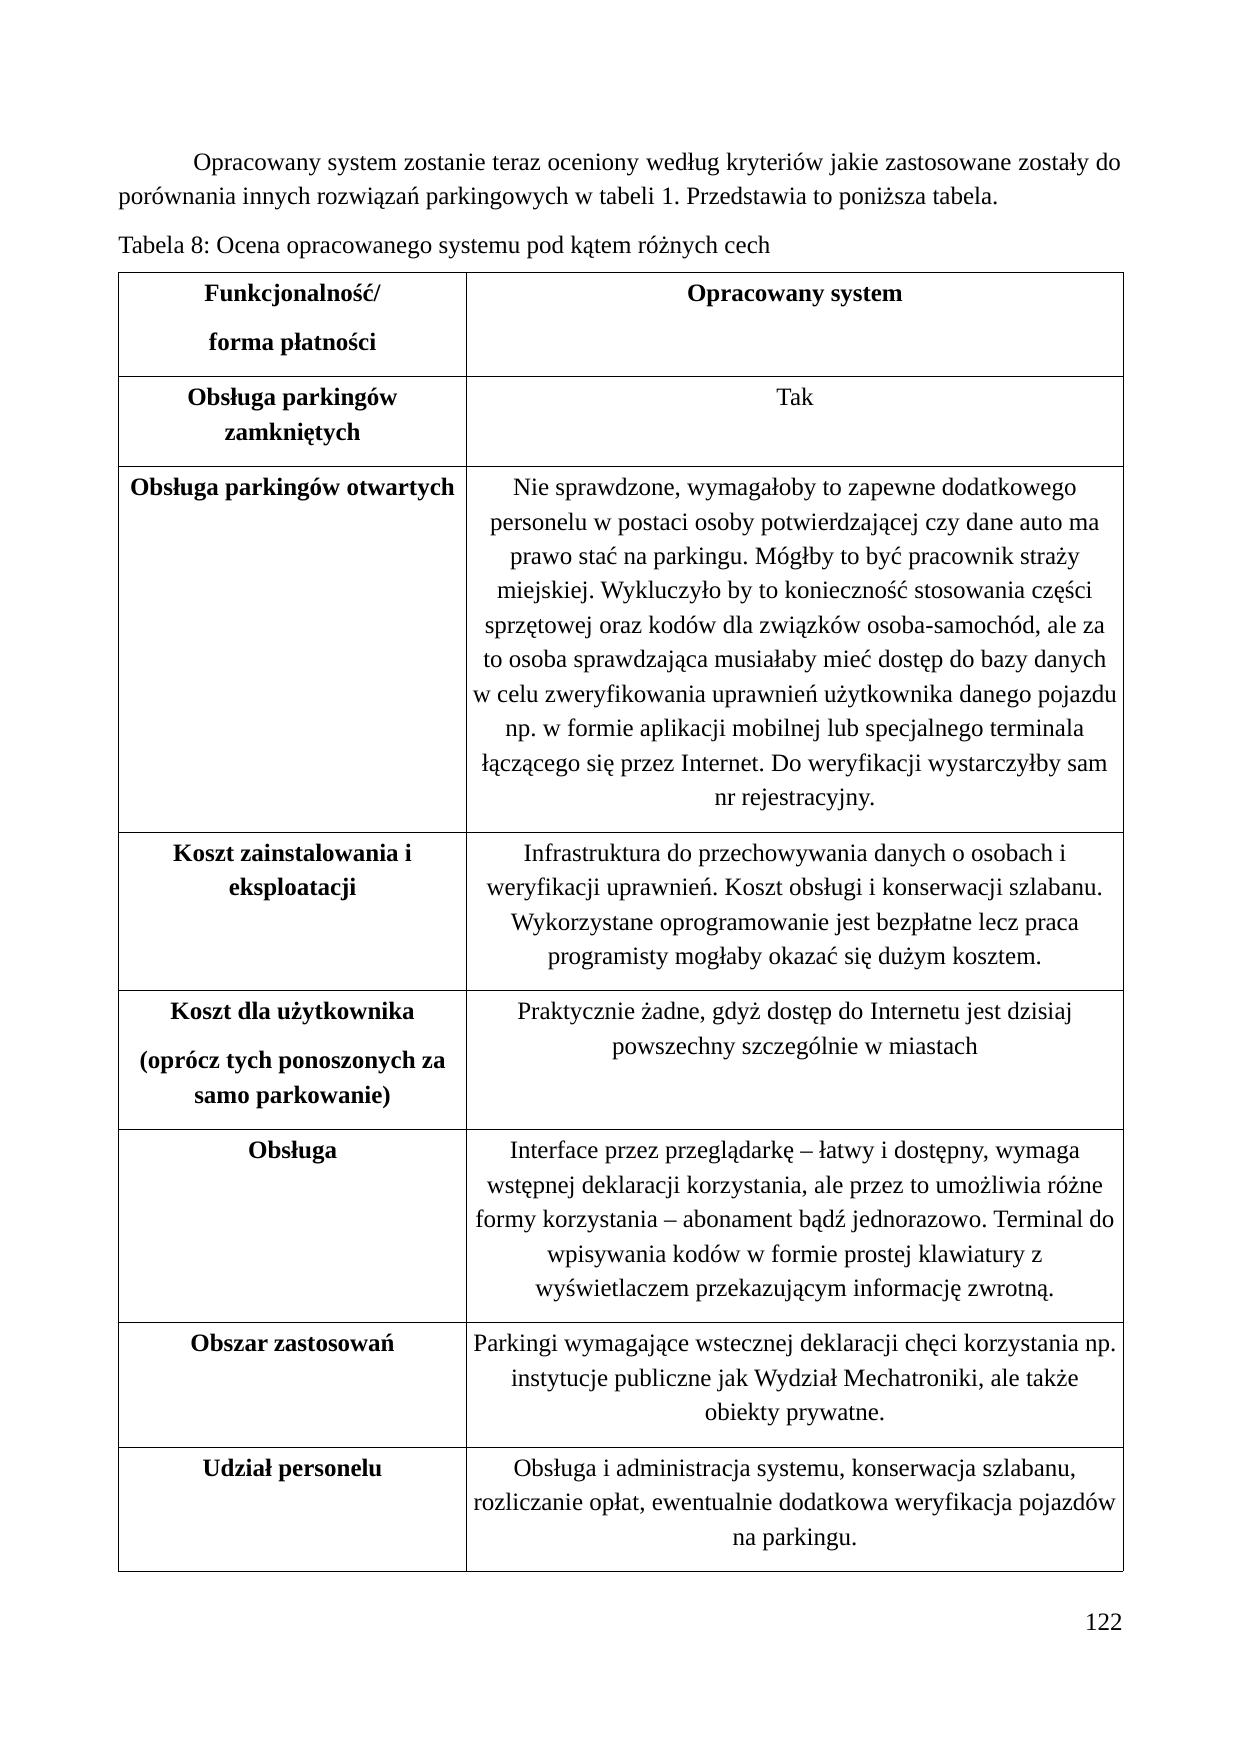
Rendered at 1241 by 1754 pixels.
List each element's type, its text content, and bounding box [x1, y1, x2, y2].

table_cell Obsługa parkingów zamkniętych [119, 377, 466, 466]
table_cell Infrastruktura do przechowywania danych o osobach i weryfikacji uprawnień. Koszt obsługi i konserwacji szlabanu. Wykorzystane oprogramowanie jest bezpłatne lecz praca programisty mogłaby okazać się dużym kosztem. [467, 833, 1123, 990]
table_cell Praktycznie żadne, gdyż dostęp do Internetu jest dzisiaj powszechny szczególnie w miastach [467, 991, 1123, 1129]
table_cell Parkingi wymagające wstecznej deklaracji chęci korzystania np. instytucje publiczne jak Wydział Mechatroniki, ale także obiekty prywatne. [467, 1323, 1123, 1447]
table_cell Obszar zastosowań [119, 1323, 466, 1447]
table_header Funkcjonalność/ forma płatności [119, 273, 466, 376]
table_cell Nie sprawdzone, wymagałoby to zapewne dodatkowego personelu w postaci osoby potwierdzającej czy dane auto ma prawo stać na parkingu. Mógłby to być pracownik straży miejskiej. Wykluczyło by to konieczność stosowania części sprzętowej oraz kodów dla związków osoba-samochód, ale za to osoba sprawdzająca musiałaby mieć dostęp do bazy danych w celu zweryfikowania uprawnień użytkownika danego pojazdu np. w formie aplikacji mobilnej lub specjalnego terminala łączącego się przez Internet. Do weryfikacji wystarczyłby sam nr rejestracyjny. [467, 467, 1123, 831]
table_cell Koszt zainstalowania i eksploatacji [119, 833, 466, 990]
table_cell Udział personelu [119, 1448, 466, 1571]
text Opracowany system zostanie teraz oceniony według kryteriów jakie zastosowane zostały do porównania innych rozwiązań parkingowych w tabeli 1. Przedstawia to poniższa tabela. [118, 147, 1122, 210]
table_cell Obsługa [119, 1130, 466, 1322]
table_cell Obsługa i administracja systemu, konserwacja szlabanu, rozliczanie opłat, ewentualnie dodatkowa weryfikacja pojazdów na parkingu. [467, 1448, 1123, 1571]
table_cell Interface przez przeglądarkę – łatwy i dostępny, wymaga wstępnej deklaracji korzystania, ale przez to umożliwia różne formy korzystania – abonament bądź jednorazowo. Terminal do wpisywania kodów w formie prostej klawiatury z wyświetlaczem przekazującym informację zwrotną. [467, 1130, 1123, 1322]
table_cell Koszt dla użytkownika (oprócz tych ponoszonych za samo parkowanie) [119, 991, 466, 1129]
table_cell Obsługa parkingów otwartych [119, 467, 466, 831]
table_header Opracowany system [467, 273, 1123, 376]
table_cell Tak [467, 377, 1123, 466]
text Tabela 8: Ocena opracowanego systemu pod kątem różnych cech [118, 230, 1122, 259]
